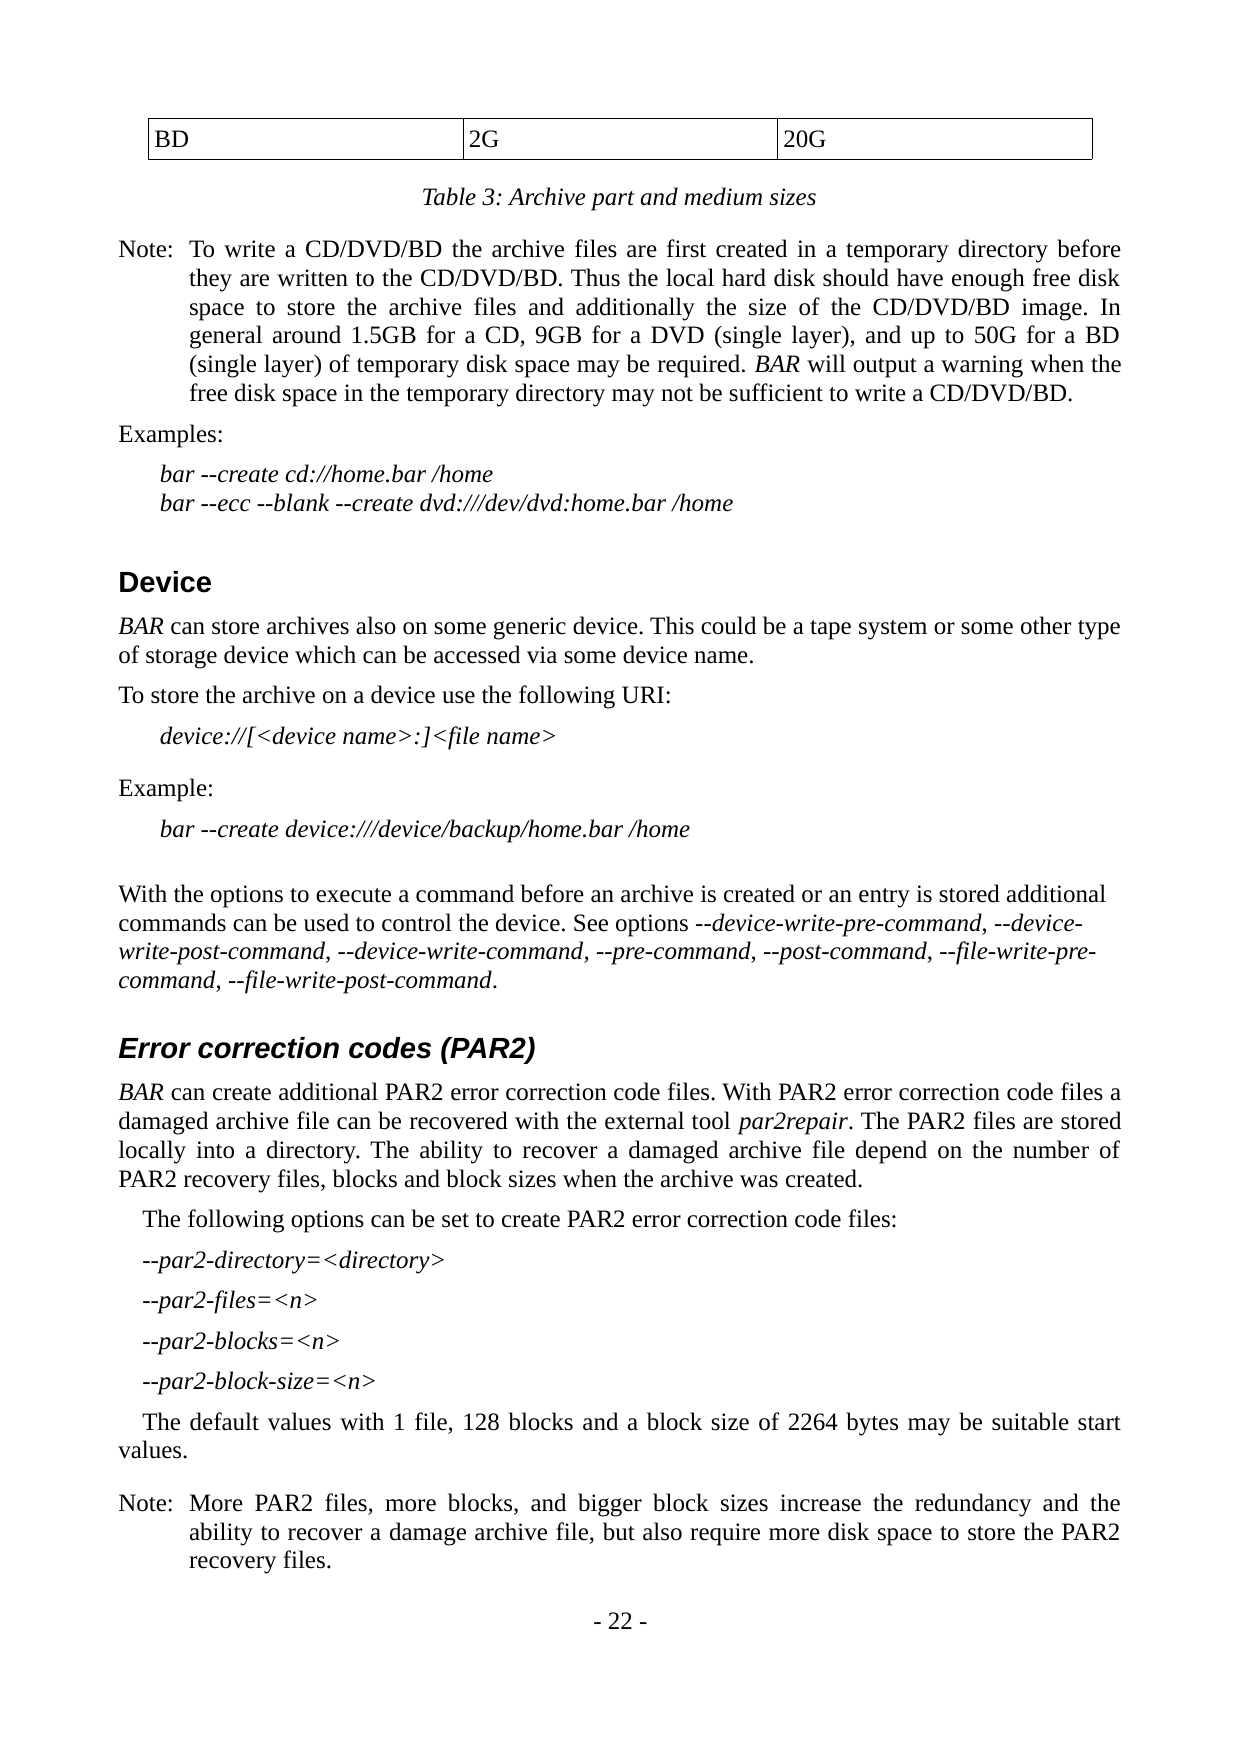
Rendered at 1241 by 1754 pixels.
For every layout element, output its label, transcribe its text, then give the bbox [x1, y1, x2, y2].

table_cell 2G [464, 119, 777, 158]
text bar --create cd://home.bar /home [159, 459, 1122, 488]
text --par2-directory=<directory> [118, 1245, 1122, 1273]
text BAR can store archives also on some generic device. This could be a tape system or some other type of storage device which can be accessed via some device name. [118, 611, 1122, 669]
text device://[<device name>:]<file name> [159, 721, 1122, 750]
subtitle Error correction codes (PAR2) [118, 1031, 1122, 1065]
text The following options can be set to create PAR2 error correction code files: [118, 1204, 1122, 1233]
text Note: To write a CD/DVD/BD the archive files are first created in a temporary directory before they are written to the CD/DVD/BD. Thus the local hard disk should have enough free disk space to store the archive files and additionally the size of the CD/DVD/BD image. In general around 1.5GB for a CD, 9GB for a DVD (single layer), and up to 50G for a BD (single layer) of temporary disk space may be required. BAR will output a warning when the free disk space in the temporary directory may not be sufficient to write a CD/DVD/BD. [118, 234, 1122, 407]
text Examples: [118, 419, 1122, 447]
table_cell 20G [778, 119, 1092, 158]
text bar --create device:///device/backup/home.bar /home [159, 814, 1122, 843]
subtitle Device [118, 565, 1122, 599]
text Example: [118, 773, 1122, 802]
text With the options to execute a command before an archive is created or an entry is stored additional commands can be used to control the device. See options --device-write-pre-command, --device-write-post-command, --device-write-command, --pre-command, --post-command, --file-write-pre-command, --file-write-post-command. [118, 879, 1122, 994]
text --par2-blocks=<n> [118, 1326, 1122, 1354]
text Note: More PAR2 files, more blocks, and bigger block sizes increase the redundancy and the ability to recover a damage archive file, but also require more disk space to store the PAR2 recovery files. [118, 1488, 1122, 1574]
text Table 3: Archive part and medium sizes [118, 182, 1122, 211]
text --par2-block-size=<n> [118, 1366, 1122, 1395]
text The default values with 1 file, 128 blocks and a block size of 2264 bytes may be suitable start values. [118, 1407, 1122, 1464]
text bar --ecc --blank --create dvd:///dev/dvd:home.bar /home [159, 488, 1122, 517]
text BAR can create additional PAR2 error correction code files. With PAR2 error correction code files a damaged archive file can be recovered with the external tool par2repair. The PAR2 files are stored locally into a directory. The ability to recover a damaged archive file depend on the number of PAR2 recovery files, blocks and block sizes when the archive was created. [118, 1077, 1122, 1192]
text --par2-files=<n> [118, 1285, 1122, 1314]
text To store the archive on a device use the following URI: [118, 681, 1122, 709]
table_cell BD [149, 119, 463, 158]
